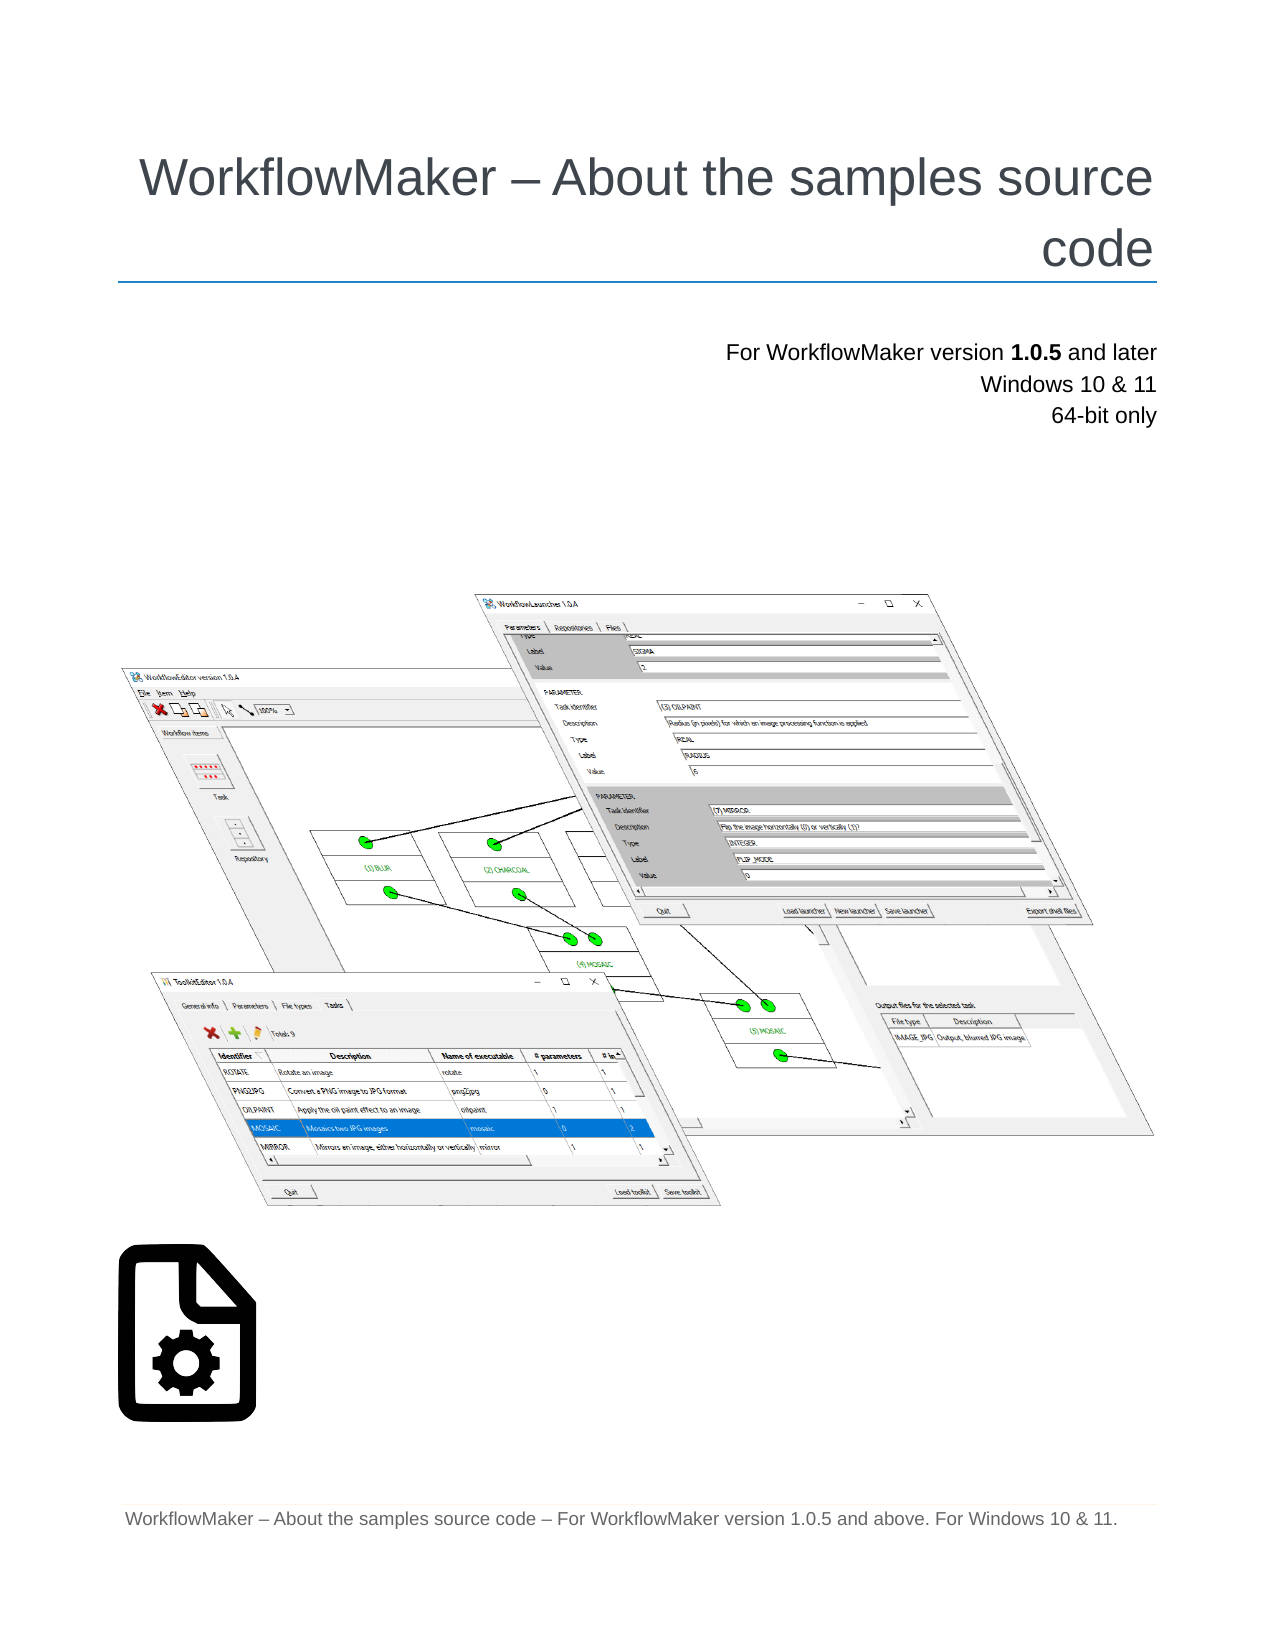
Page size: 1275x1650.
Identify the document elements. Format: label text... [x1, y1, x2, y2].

text 64-bit only [118, 402, 1157, 428]
text Windows 10 & 11 [118, 371, 1157, 397]
picture [121, 594, 1154, 1206]
picture [118, 1244, 257, 1422]
title WorkflowMaker – About the samples source code [118, 143, 1157, 281]
text For WorkflowMaker version 1.0.5 and later [118, 339, 1157, 365]
